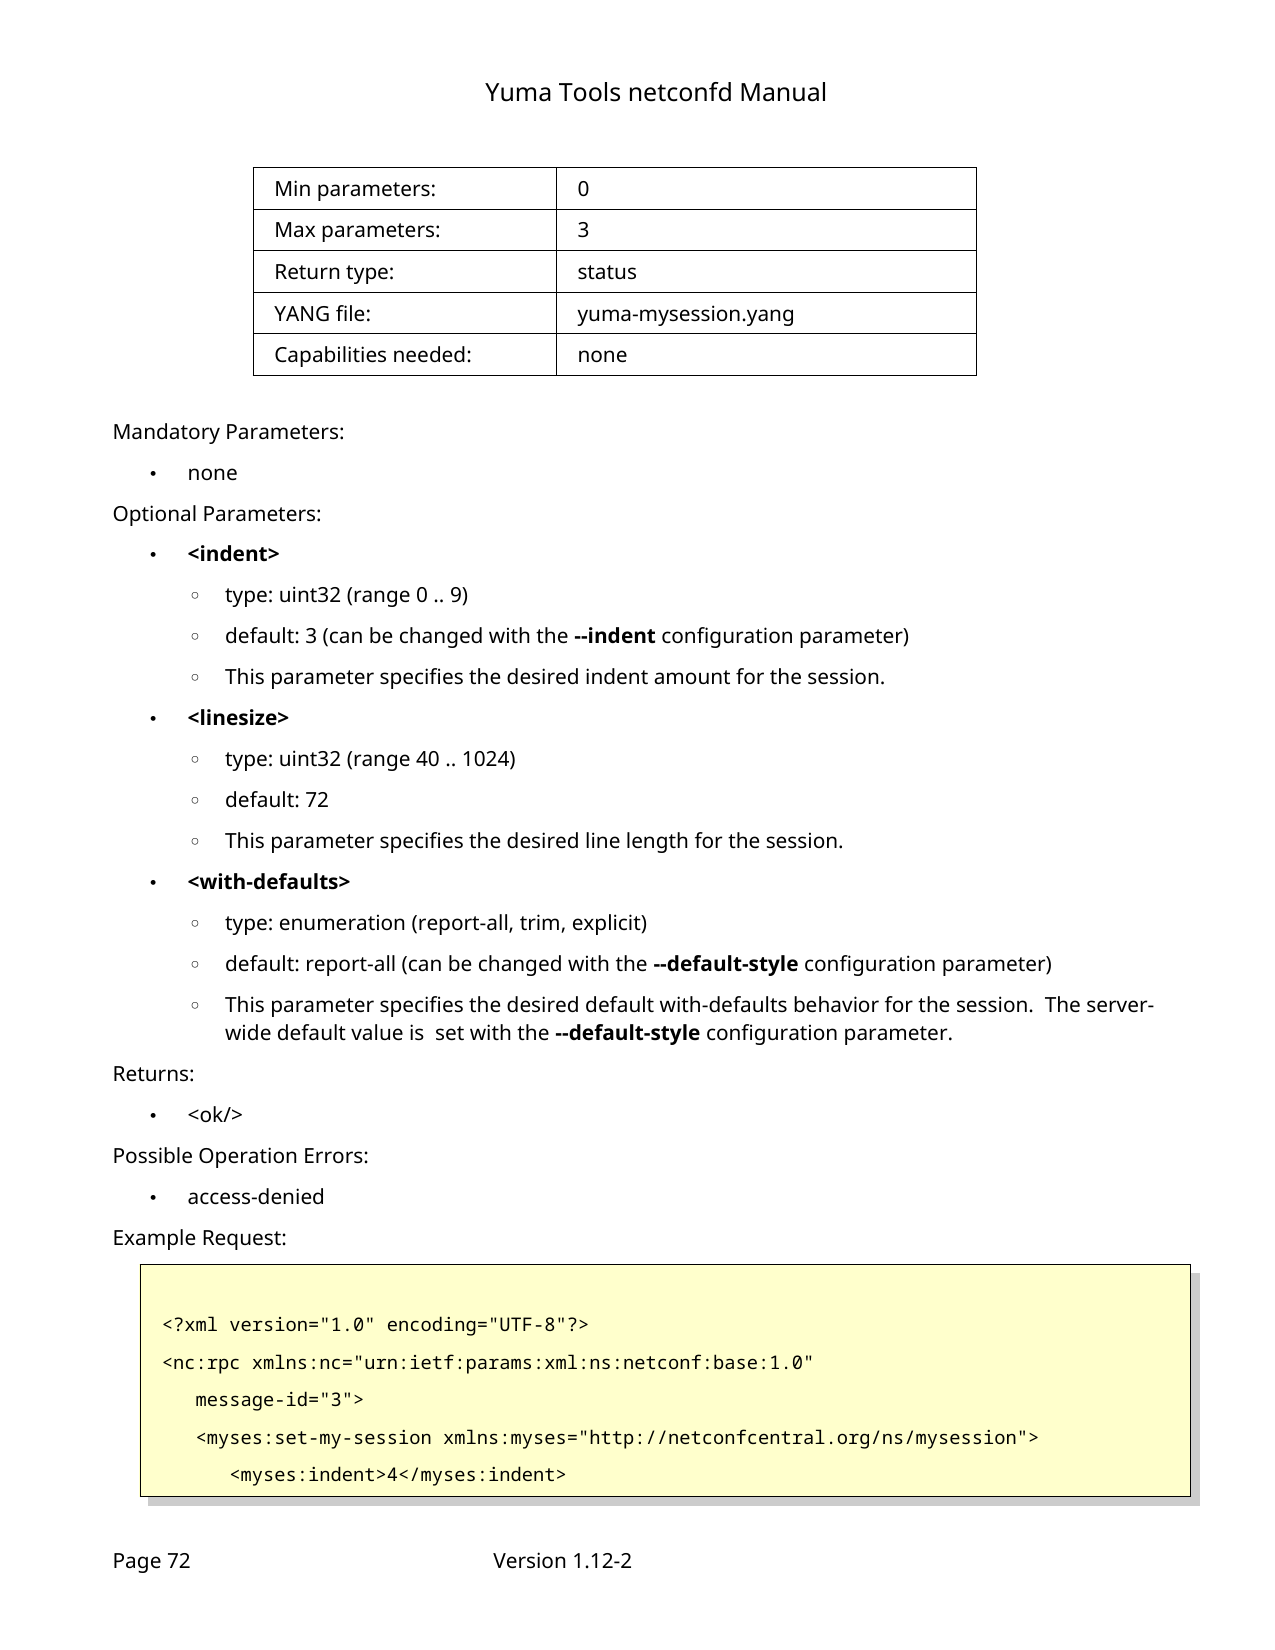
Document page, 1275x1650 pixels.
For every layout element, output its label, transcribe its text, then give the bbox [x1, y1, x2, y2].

table_cell yuma-mysession.yang [557, 293, 976, 333]
list none [150, 458, 1200, 486]
list default: 3 (can be changed with the --indent configuration parameter) [187, 621, 1200, 650]
table_cell 3 [557, 210, 976, 250]
text Example Request: [112, 1223, 1200, 1251]
list <with-defaults> [150, 867, 1200, 896]
table_header Min parameters: [254, 168, 556, 208]
text <myses:indent>4</myses:indent> [141, 1451, 1190, 1496]
list This parameter specifies the desired line length for the session. [187, 826, 1200, 854]
table_cell none [557, 334, 976, 375]
list This parameter specifies the desired indent amount for the session. [187, 662, 1200, 691]
text <myses:set-my-session xmlns:myses="http://netconfcentral.org/ns/mysession"> [141, 1414, 1190, 1449]
text message-id="3"> [141, 1376, 1190, 1412]
list <ok/> [150, 1100, 1200, 1129]
text Optional Parameters: [112, 499, 1200, 527]
table_cell Max parameters: [254, 210, 556, 250]
list access-denied [150, 1182, 1200, 1211]
list type: enumeration (report-all, trim, explicit) [187, 908, 1200, 936]
list <linesize> [150, 703, 1200, 732]
table_cell Return type: [254, 251, 556, 292]
text Returns: [112, 1059, 1200, 1088]
list default: 72 [187, 785, 1200, 814]
text Mandatory Parameters: [112, 417, 1200, 445]
list <indent> [150, 539, 1200, 568]
table_cell YANG file: [254, 293, 556, 333]
text <nc:rpc xmlns:nc="urn:ietf:params:xml:ns:netconf:base:1.0" [141, 1339, 1190, 1374]
text Possible Operation Errors: [112, 1141, 1200, 1169]
table_cell status [557, 251, 976, 292]
table_cell Capabilities needed: [254, 334, 556, 375]
list default: report-all (can be changed with the --default-style configuration parameter) [187, 949, 1200, 977]
text <?xml version="1.0" encoding="UTF-8"?> [141, 1301, 1190, 1337]
list This parameter specifies the desired default with-defaults behavior for the session. The server-wide default value is set with the --default-style configuration parameter. [187, 990, 1200, 1047]
list type: uint32 (range 40 .. 1024) [187, 744, 1200, 773]
table_header 0 [557, 168, 976, 208]
list type: uint32 (range 0 .. 9) [187, 581, 1200, 609]
